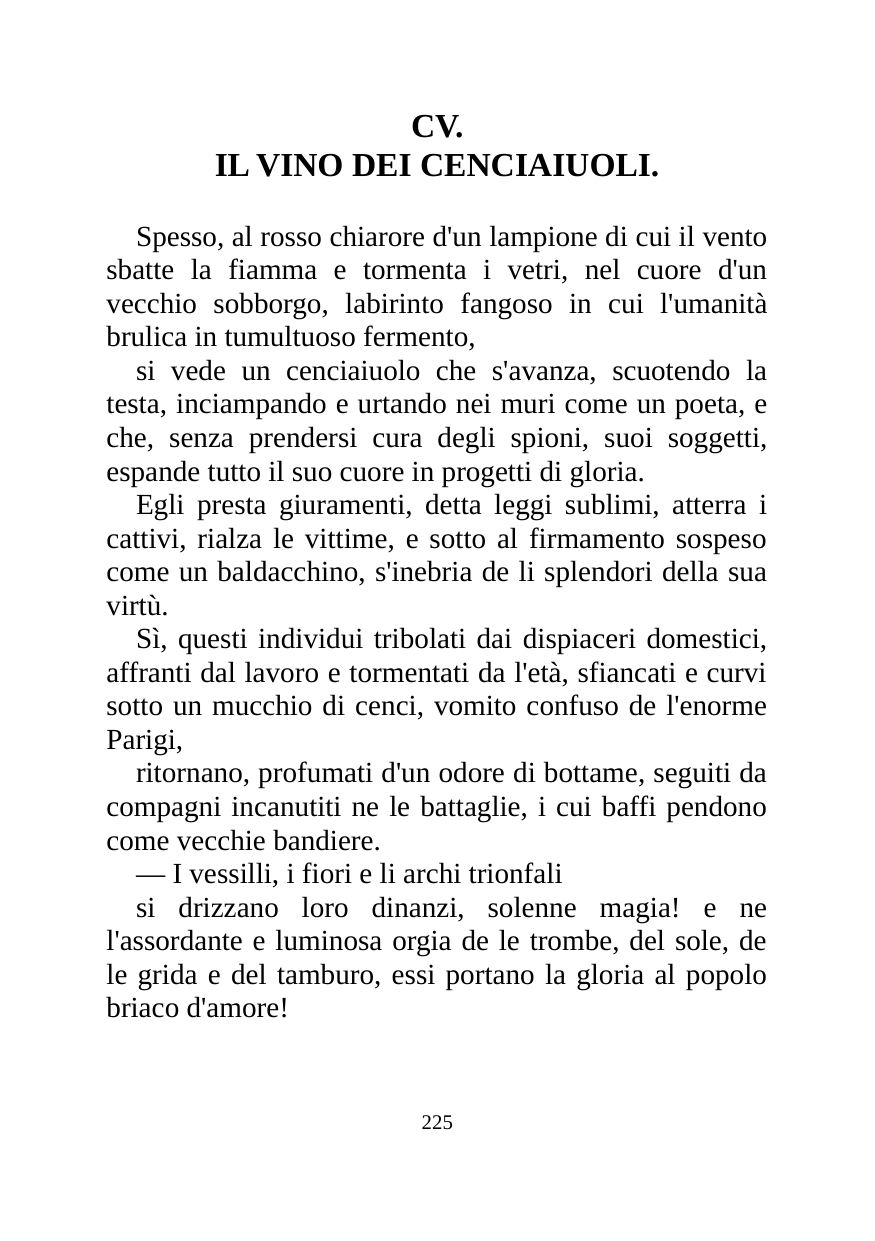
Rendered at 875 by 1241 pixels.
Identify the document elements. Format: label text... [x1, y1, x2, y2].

text si drizzano loro dinanzi, solenne magia! e ne l'assordante e luminosa orgia de le trombe, del sole, de le grida e del tamburo, essi portano la gloria al popolo briaco d'amore! [106, 890, 768, 1024]
text — I vessilli, i fiori e li archi trionfali [106, 856, 768, 890]
text Egli presta giuramenti, detta leggi sublimi, atterra i cattivi, rialza le vittime, e sotto al firmamento sospeso come un baldacchino, s'inebria de li splendori della sua virtù. [106, 487, 768, 621]
text si vede un cenciaiuolo che s'avanza, scuotendo la testa, inciampando e urtando nei muri come un poeta, e che, senza prendersi cura degli spioni, suoi soggetti, espande tutto il suo cuore in progetti di gloria. [106, 353, 768, 487]
subtitle CV. IL VINO DEI CENCIAIUOLI. [106, 106, 768, 183]
text Spesso, al rosso chiarore d'un lampione di cui il vento sbatte la fiamma e tormenta i vetri, nel cuore d'un vecchio sobborgo, labirinto fangoso in cui l'umanità brulica in tumultuoso fermento, [106, 219, 768, 353]
text Sì, questi individui tribolati dai dispiaceri domestici, affranti dal lavoro e tormentati da l'età, sfiancati e curvi sotto un mucchio di cenci, vomito confuso de l'enorme Parigi, [106, 621, 768, 756]
text ritornano, profumati d'un odore di bottame, seguiti da compagni incanutiti ne le battaglie, i cui baffi pendono come vecchie bandiere. [106, 756, 768, 856]
